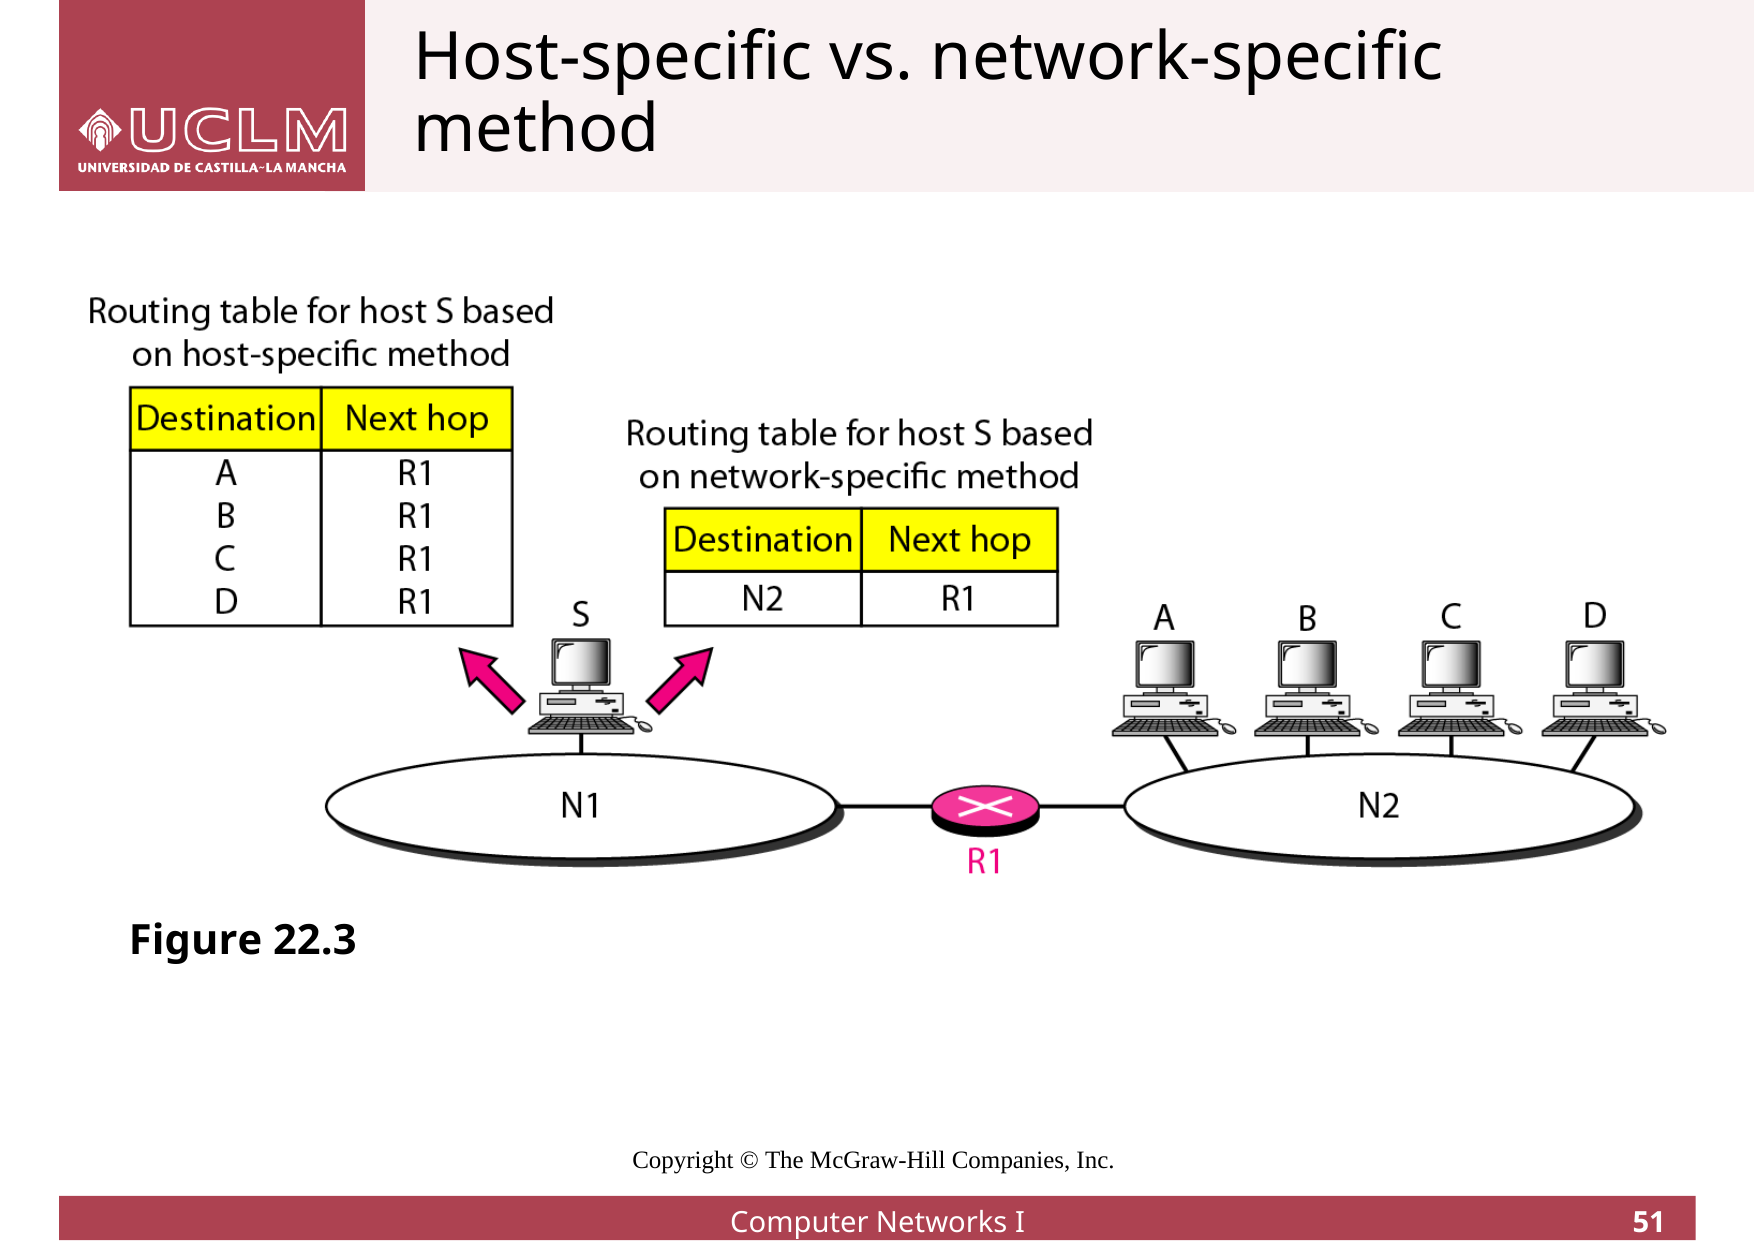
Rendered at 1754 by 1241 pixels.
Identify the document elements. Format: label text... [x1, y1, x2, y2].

picture [87, 292, 1667, 883]
text_box Figure 22.3 [114, 905, 438, 987]
title Host-specific vs. network-specific method [413, 0, 1667, 198]
picture [59, 0, 365, 191]
text_box Copyright © The McGraw-Hill Companies, Inc. [478, 1136, 1276, 1182]
